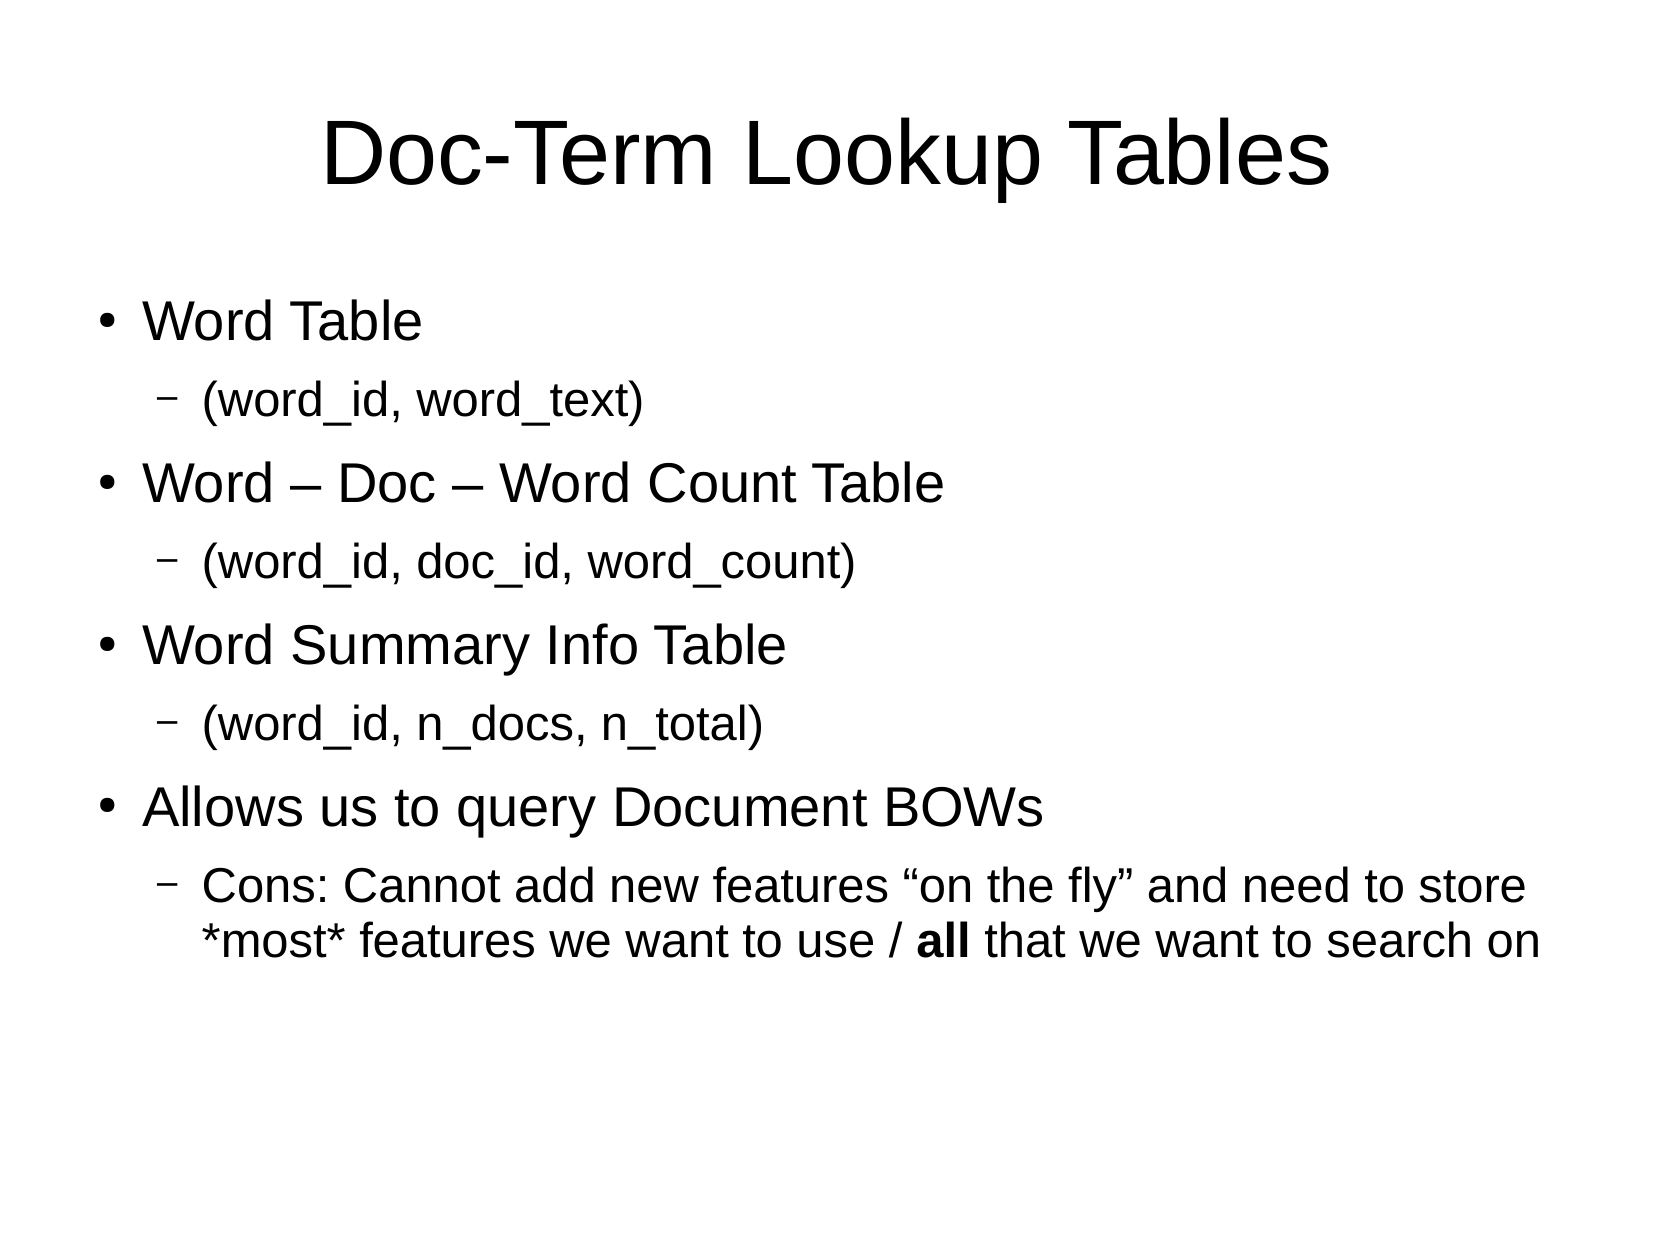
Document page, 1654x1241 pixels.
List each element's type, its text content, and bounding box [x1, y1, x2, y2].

title Doc-Term Lookup Tables [82, 49, 1571, 257]
list Word Table (word_id, word_text) Word – Doc – Word Count Table (word_id, doc_id, word_count) Word Summary Info Table (word_id, n_docs, n_total) Allows us to query Document BOWs Cons: Cannot add new features “on the fly” and need to store *most* features we want to use / all that we want to search on [82, 290, 1571, 1010]
